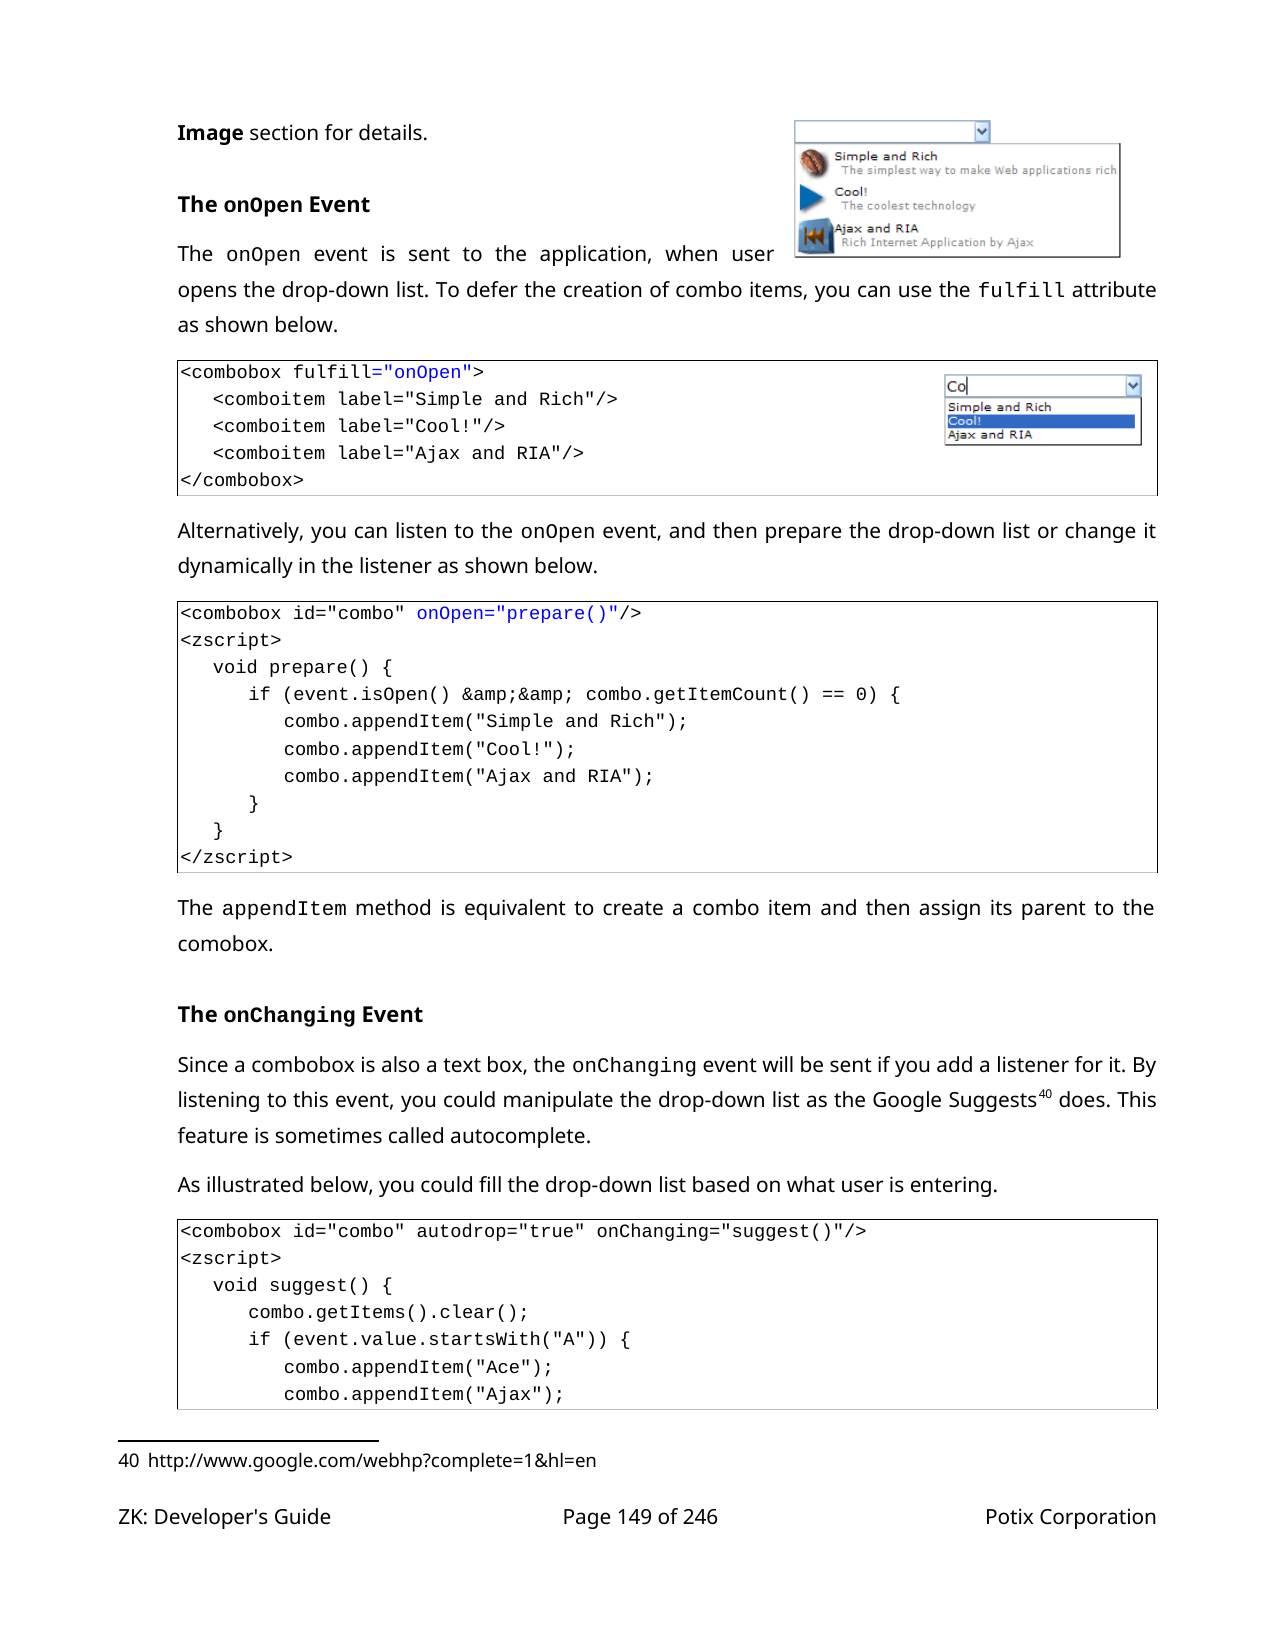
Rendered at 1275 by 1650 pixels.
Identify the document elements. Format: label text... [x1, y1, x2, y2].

text <combobox id="combo" autodrop="true" onChanging="suggest()"/> [178, 1220, 1157, 1243]
text <combobox id="combo" onOpen="prepare()"/> [178, 602, 1157, 625]
subtitle The onOpen Event [177, 189, 792, 219]
text void suggest() { [178, 1273, 1157, 1297]
text The appendItem method is equivalent to create a combo item and then assign its parent to the comobox. [177, 893, 1157, 957]
text combo.appendItem("Ajax"); [178, 1382, 1157, 1409]
text Since a combobox is also a text box, the onChanging event will be sent if you add a listener for it. By listening to this event, you could manipulate the drop-down list as the Google Suggests does. This feature is sometimes called autocomplete. [177, 1050, 1157, 1149]
text <comboitem label="Ajax and RIA"/> [178, 441, 1157, 465]
text Image section for details. [177, 118, 792, 146]
picture [792, 118, 1123, 260]
text void prepare() { [178, 655, 1157, 679]
text } [178, 791, 1157, 815]
text <comboitem label="Simple and Rich"/> [178, 387, 941, 411]
text </zscript> [178, 845, 1157, 872]
text combo.appendItem("Ace"); [178, 1354, 1157, 1379]
text combo.getItems().clear(); [178, 1300, 1157, 1324]
text <zscript> [178, 1246, 1157, 1270]
text combo.appendItem("Simple and Rich"); [178, 709, 1157, 733]
subtitle The onChanging Event [177, 999, 1157, 1029]
text combo.appendItem("Ajax and RIA"); [178, 764, 1157, 788]
text The onOpen event is sent to the application, when user opens the drop-down list. To defer the creation of combo items, you can use the fulfill attribute as shown below. [177, 239, 1157, 339]
text if (event.isOpen() &amp;&amp; combo.getItemCount() == 0) { [178, 682, 1157, 706]
subtitle [1123, 189, 1157, 219]
text Alternatively, you can listen to the onOpen event, and then prepare the drop-down list or change it dynamically in the listener as shown below. [177, 516, 1157, 580]
text <comboitem label="Cool!"/> [178, 414, 941, 438]
text As illustrated below, you could fill the drop-down list based on what user is entering. [177, 1170, 1157, 1198]
text <combobox fulfill="onOpen"> [178, 361, 1157, 384]
text http://www.google.com/webhp?complete=1&hl=en [118, 1447, 1157, 1473]
text <zscript> [178, 628, 1157, 652]
text combo.appendItem("Cool!"); [178, 736, 1157, 761]
text } [178, 818, 1157, 842]
text if (event.value.startsWith("A")) { [178, 1327, 1157, 1352]
picture [941, 371, 1150, 449]
text </combobox> [178, 468, 1157, 495]
